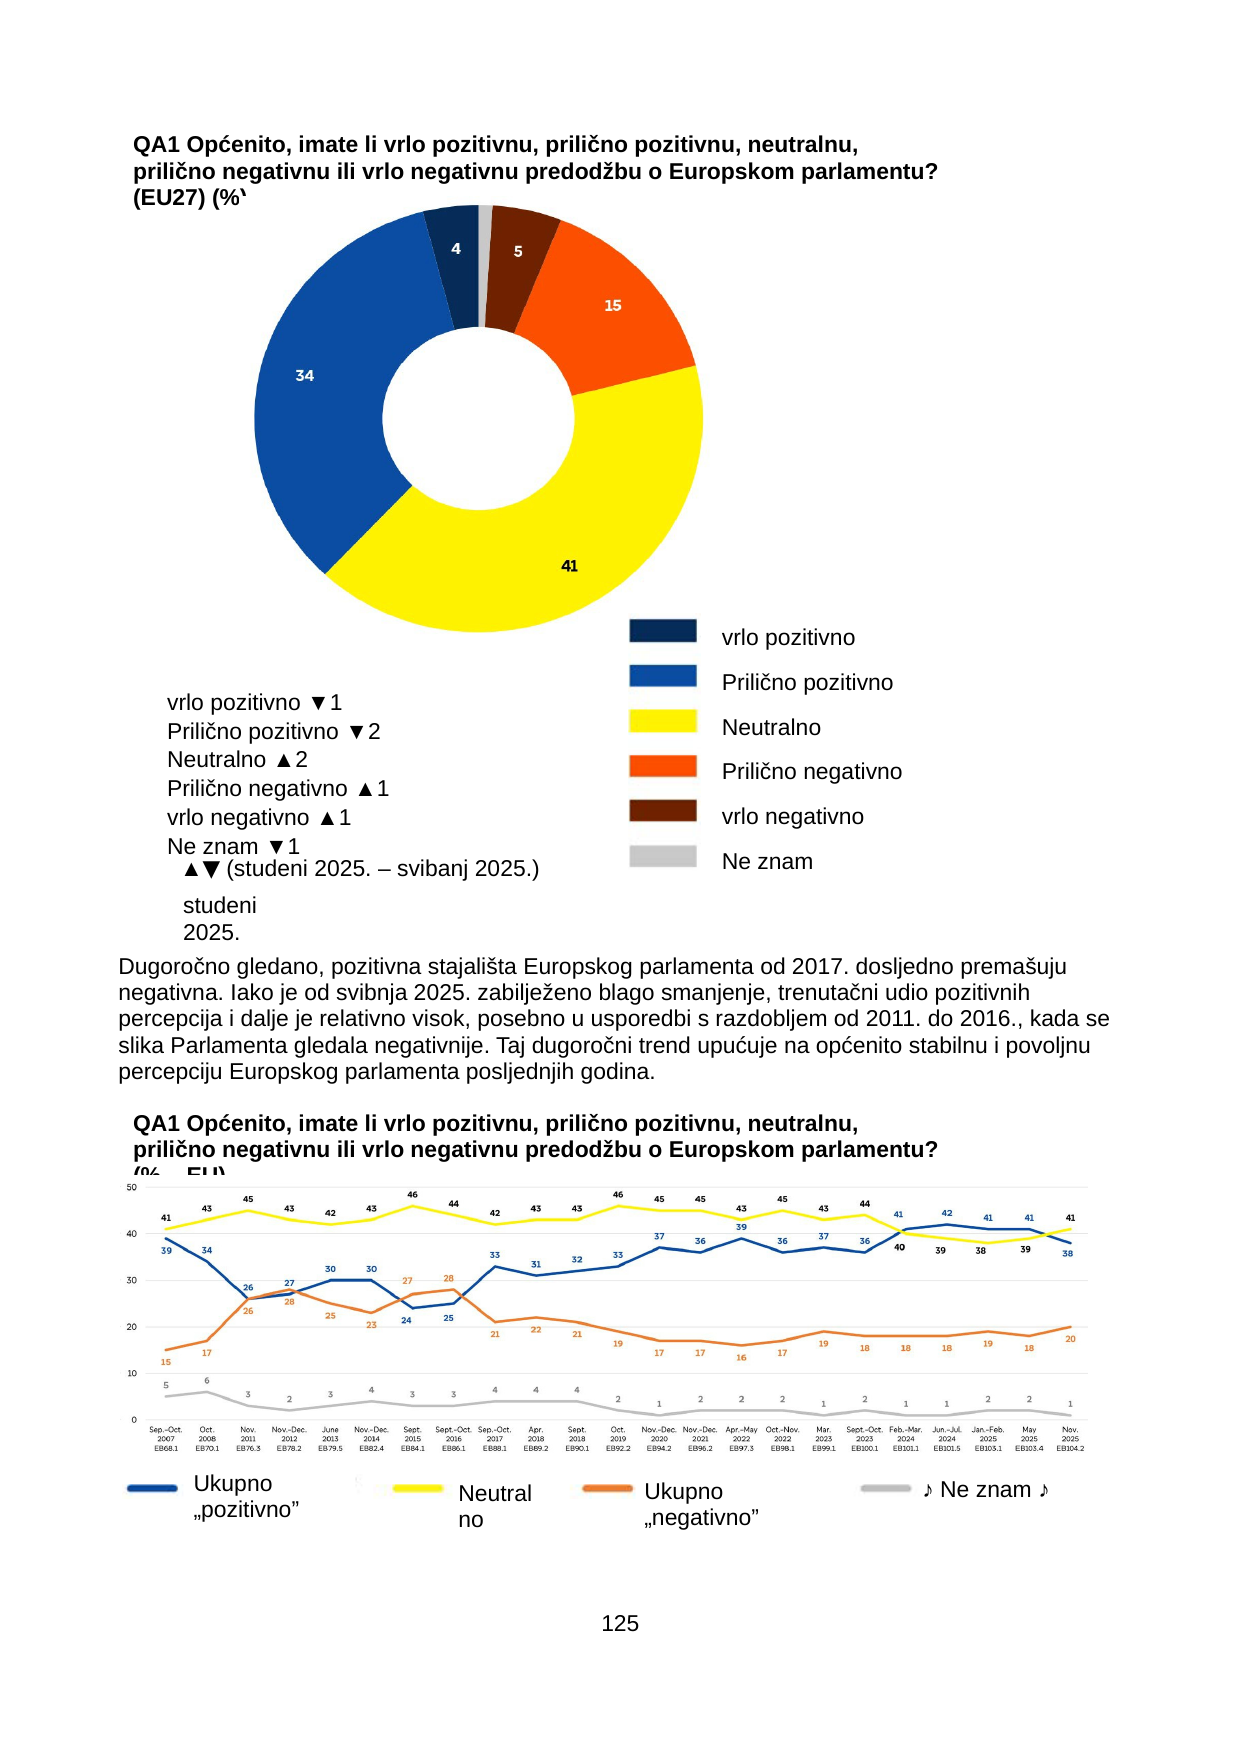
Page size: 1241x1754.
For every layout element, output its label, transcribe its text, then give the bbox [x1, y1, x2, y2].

picture [120, 1175, 1088, 1458]
picture [122, 1473, 924, 1499]
picture [462, 1489, 469, 1499]
picture [713, 1488, 720, 1498]
text Dugoročno gledano, pozitivna stajališta Europskog parlamenta od 2017. dosljedno premašuju negativna. Iako je od svibnja 2025. zabilježeno blago smanjenje, trenutačni udio pozitivnih percepcija i dalje je relativno visok, posebno u usporedbi s razdobljem od 2011. do 2016., kada se slika Parlamenta gledala negativnije. Taj dugoročni trend upućuje na općenito stabilnu i povoljnu percepciju Europskog parlamenta posljednjih godina. [118, 124, 1122, 1084]
picture [239, 196, 716, 871]
